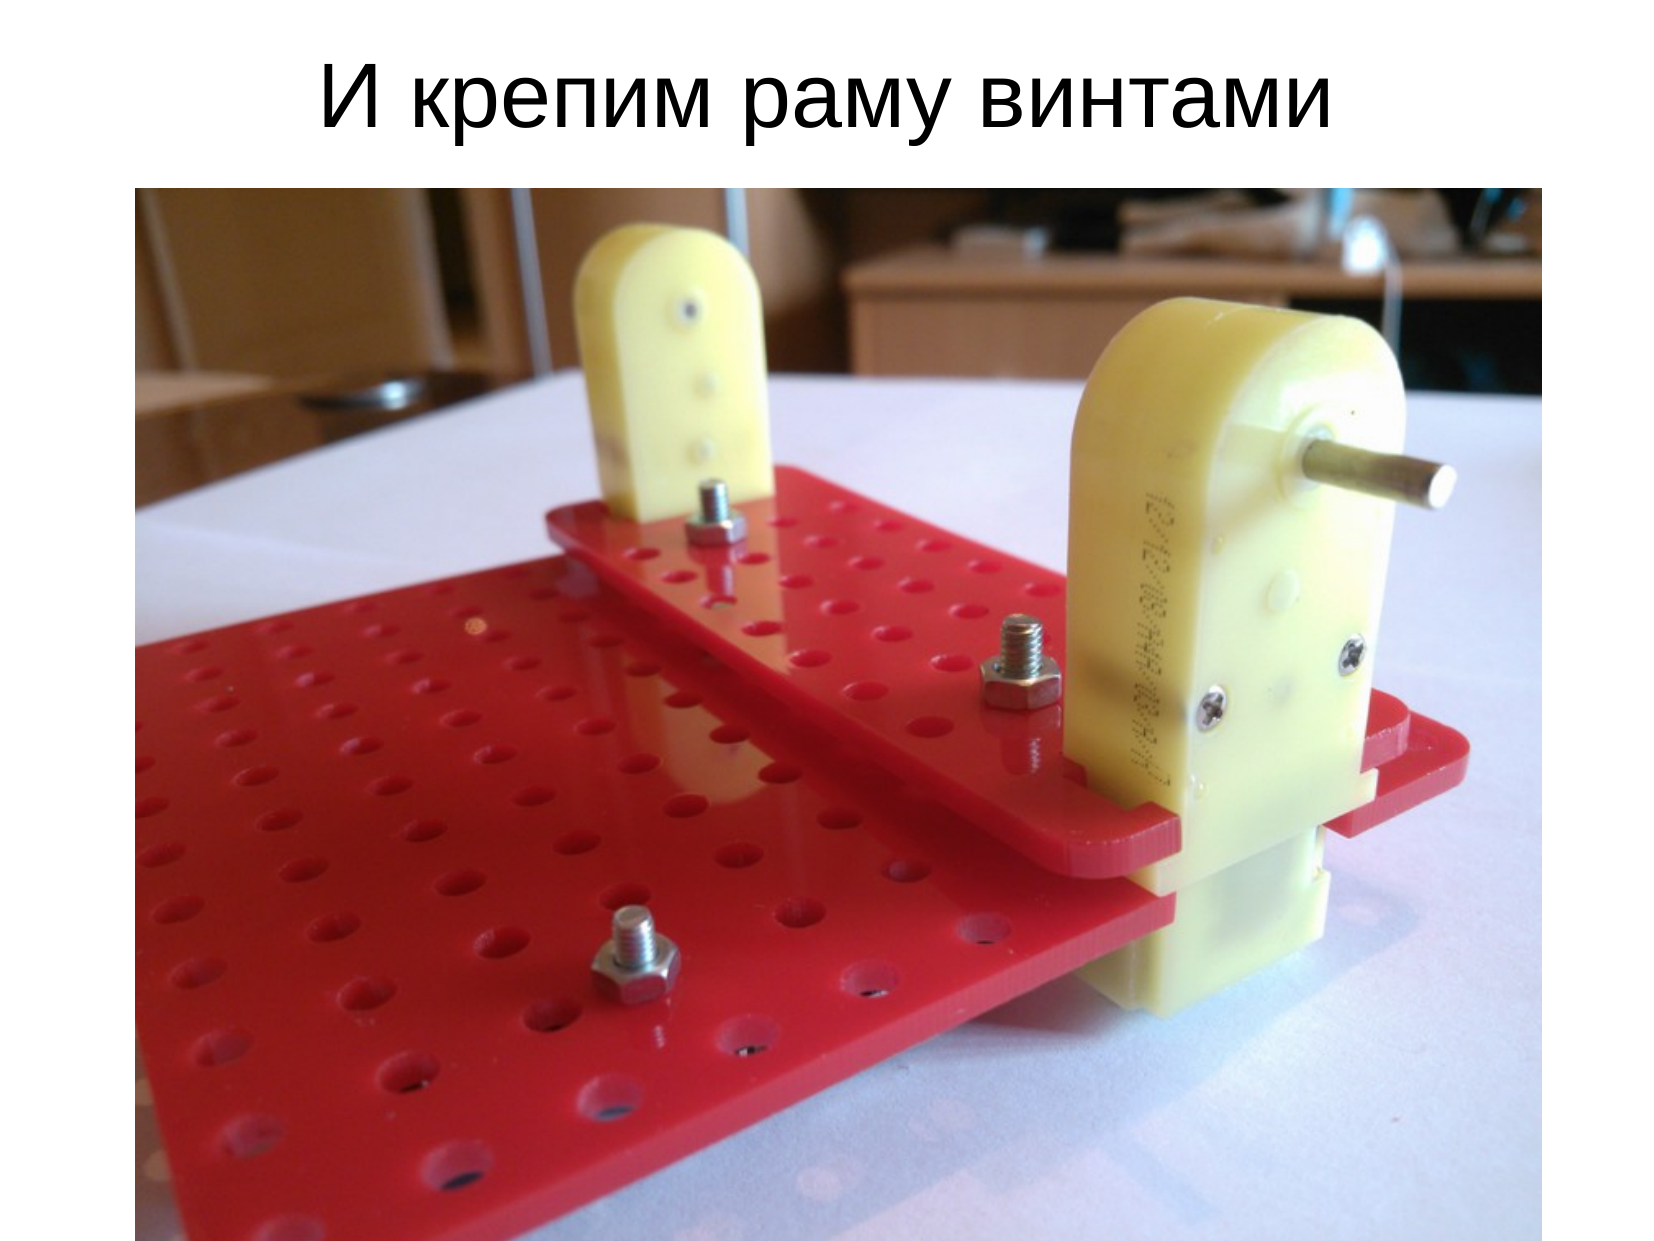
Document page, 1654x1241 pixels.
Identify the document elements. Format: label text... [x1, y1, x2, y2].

picture [135, 188, 1542, 1241]
title И крепим раму винтами [82, 37, 1571, 154]
